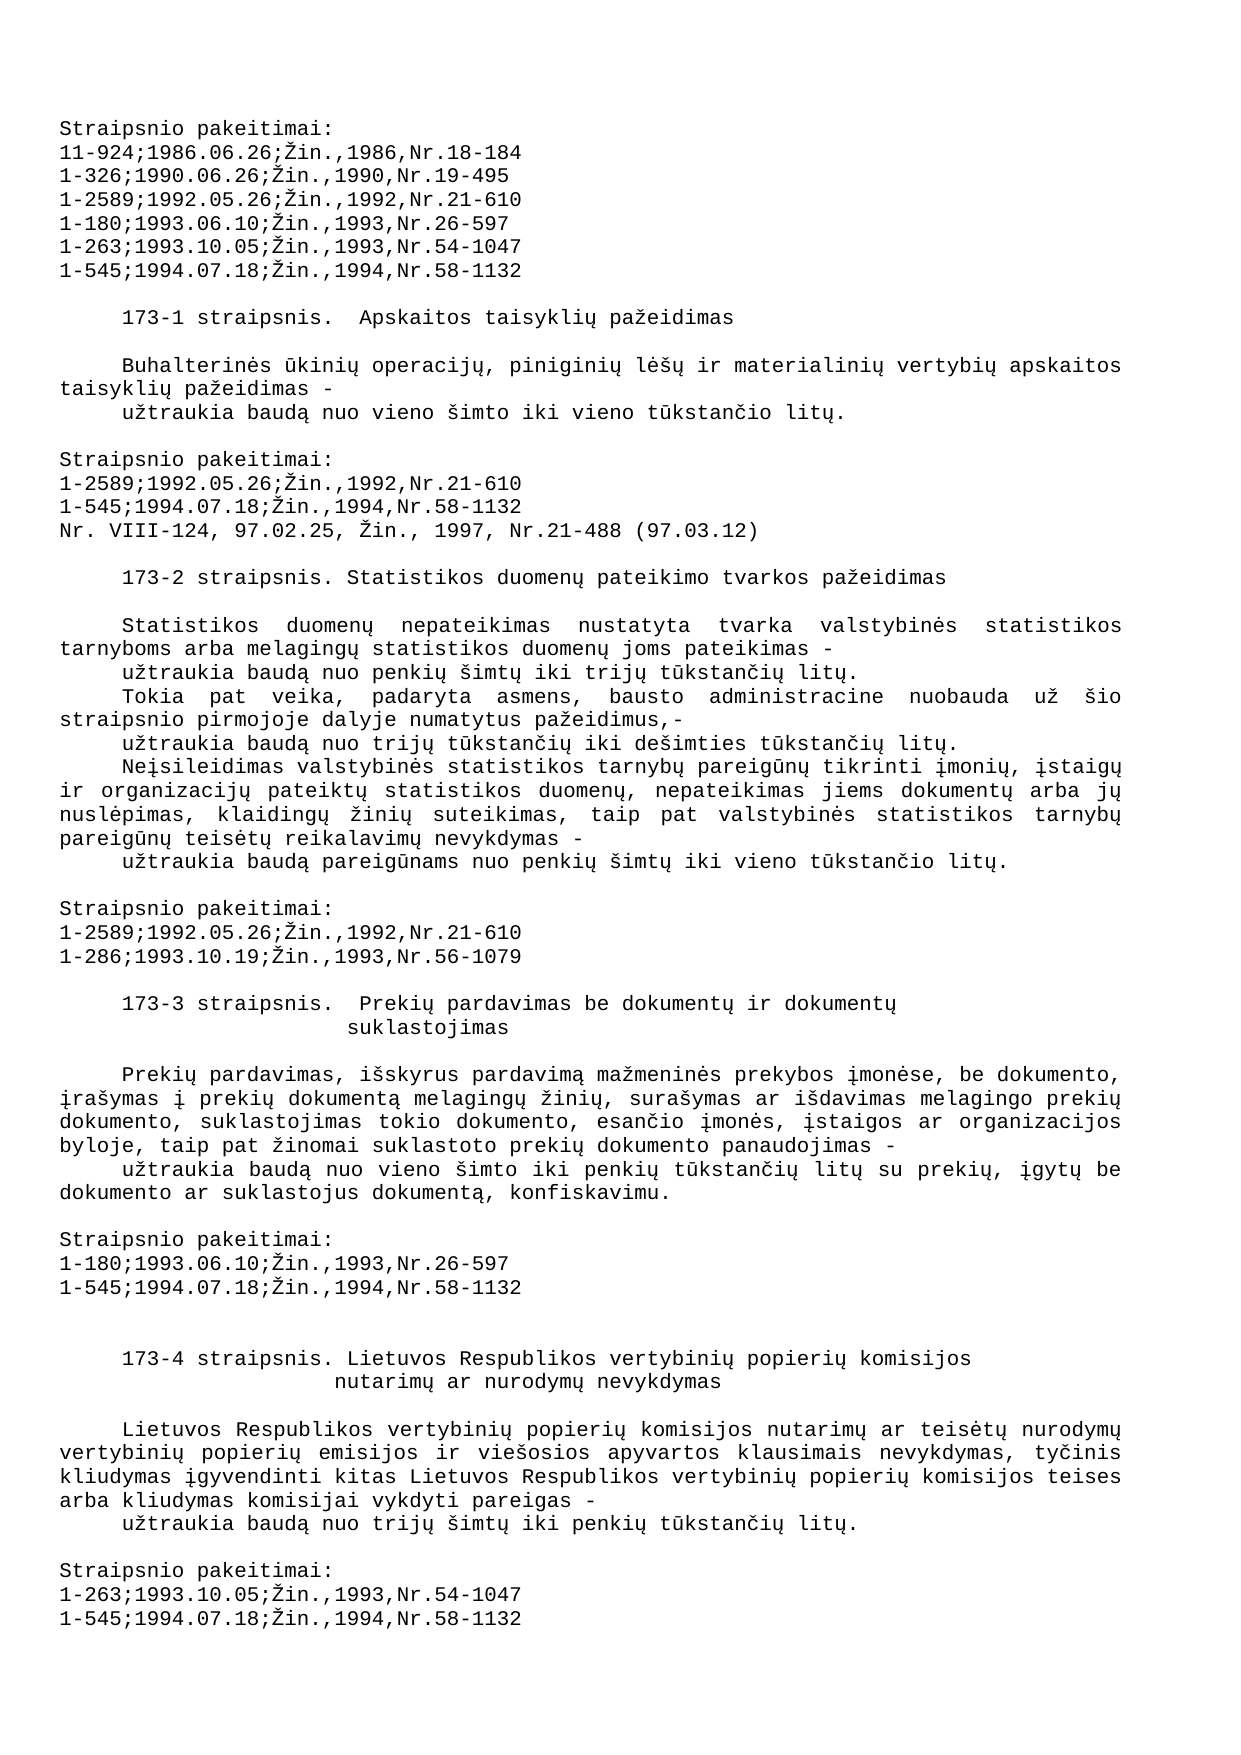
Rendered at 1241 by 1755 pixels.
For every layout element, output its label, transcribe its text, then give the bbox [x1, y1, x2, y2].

text 173-1 straipsnis. Apskaitos taisyklių pažeidimas [59, 307, 1122, 331]
text Straipsnio pakeitimai: [59, 898, 1122, 922]
text užtraukia baudą nuo trijų tūkstančių iki dešimties tūkstančių litų. [59, 733, 1122, 757]
text užtraukia baudą nuo vieno šimto iki penkių tūkstančių litų su prekių, įgytų be dokumento ar suklastojus dokumentą, konfiskavimu. [59, 1158, 1122, 1206]
text 1-545;1994.07.18;Žin.,1994,Nr.58-1132 [59, 496, 1122, 520]
text Lietuvos Respublikos vertybinių popierių komisijos nutarimų ar teisėtų nurodymų vertybinių popierių emisijos ir viešosios apyvartos klausimais nevykdymas, tyčinis kliudymas įgyvendinti kitas Lietuvos Respublikos vertybinių popierių komisijos teises arba kliudymas komisijai vykdyti pareigas - [59, 1419, 1122, 1513]
text 1-263;1993.10.05;Žin.,1993,Nr.54-1047 [59, 236, 1122, 260]
text užtraukia baudą nuo trijų šimtų iki penkių tūkstančių litų. [59, 1513, 1122, 1537]
text užtraukia baudą nuo vieno šimto iki vieno tūkstančio litų. [59, 402, 1122, 426]
text užtraukia baudą nuo penkių šimtų iki trijų tūkstančių litų. [59, 662, 1122, 686]
text nutarimų ar nurodymų nevykdymas [59, 1371, 1122, 1395]
text Prekių pardavimas, išskyrus pardavimą mažmeninės prekybos įmonėse, be dokumento, įrašymas į prekių dokumentą melagingų žinių, surašymas ar išdavimas melagingo prekių dokumento, suklastojimas tokio dokumento, esančio įmonės, įstaigos ar organizacijos byloje, taip pat žinomai suklastoto prekių dokumento panaudojimas - [59, 1064, 1122, 1158]
text suklastojimas [59, 1017, 1122, 1040]
text 173-4 straipsnis. Lietuvos Respublikos vertybinių popierių komisijos [59, 1348, 1122, 1371]
text 11-924;1986.06.26;Žin.,1986,Nr.18-184 [59, 142, 1122, 165]
text 1-180;1993.06.10;Žin.,1993,Nr.26-597 [59, 213, 1122, 236]
text 1-545;1994.07.18;Žin.,1994,Nr.58-1132 [59, 1277, 1122, 1300]
text 1-545;1994.07.18;Žin.,1994,Nr.58-1132 [59, 260, 1122, 284]
text 1-263;1993.10.05;Žin.,1993,Nr.54-1047 [59, 1584, 1122, 1608]
text Statistikos duomenų nepateikimas nustatyta tvarka valstybinės statistikos tarnyboms arba melagingų statistikos duomenų joms pateikimas - [59, 615, 1122, 662]
text 173-3 straipsnis. Prekių pardavimas be dokumentų ir dokumentų [59, 993, 1122, 1017]
text Nr. VIII-124, 97.02.25, Žin., 1997, Nr.21-488 (97.03.12) [59, 520, 1122, 544]
text Straipsnio pakeitimai: [59, 449, 1122, 473]
text 1-326;1990.06.26;Žin.,1990,Nr.19-495 [59, 165, 1122, 189]
text 1-180;1993.06.10;Žin.,1993,Nr.26-597 [59, 1253, 1122, 1277]
text Neįsileidimas valstybinės statistikos tarnybų pareigūnų tikrinti įmonių, įstaigų ir organizacijų pateiktų statistikos duomenų, nepateikimas jiems dokumentų arba jų nuslėpimas, klaidingų žinių suteikimas, taip pat valstybinės statistikos tarnybų pareigūnų teisėtų reikalavimų nevykdymas - [59, 757, 1122, 851]
text 1-545;1994.07.18;Žin.,1994,Nr.58-1132 [59, 1608, 1122, 1631]
text Tokia pat veika, padaryta asmens, bausto administracine nuobauda už šio straipsnio pirmojoje dalyje numatytus pažeidimus,- [59, 686, 1122, 733]
text užtraukia baudą pareigūnams nuo penkių šimtų iki vieno tūkstančio litų. [59, 851, 1122, 875]
text 1-2589;1992.05.26;Žin.,1992,Nr.21-610 [59, 922, 1122, 946]
text Straipsnio pakeitimai: [59, 118, 1122, 142]
text 173-2 straipsnis. Statistikos duomenų pateikimo tvarkos pažeidimas [59, 567, 1122, 591]
text Straipsnio pakeitimai: [59, 1229, 1122, 1253]
text 1-2589;1992.05.26;Žin.,1992,Nr.21-610 [59, 189, 1122, 213]
text Buhalterinės ūkinių operacijų, piniginių lėšų ir materialinių vertybių apskaitos taisyklių pažeidimas - [59, 354, 1122, 402]
text Straipsnio pakeitimai: [59, 1561, 1122, 1584]
text 1-286;1993.10.19;Žin.,1993,Nr.56-1079 [59, 946, 1122, 969]
text 1-2589;1992.05.26;Žin.,1992,Nr.21-610 [59, 473, 1122, 496]
